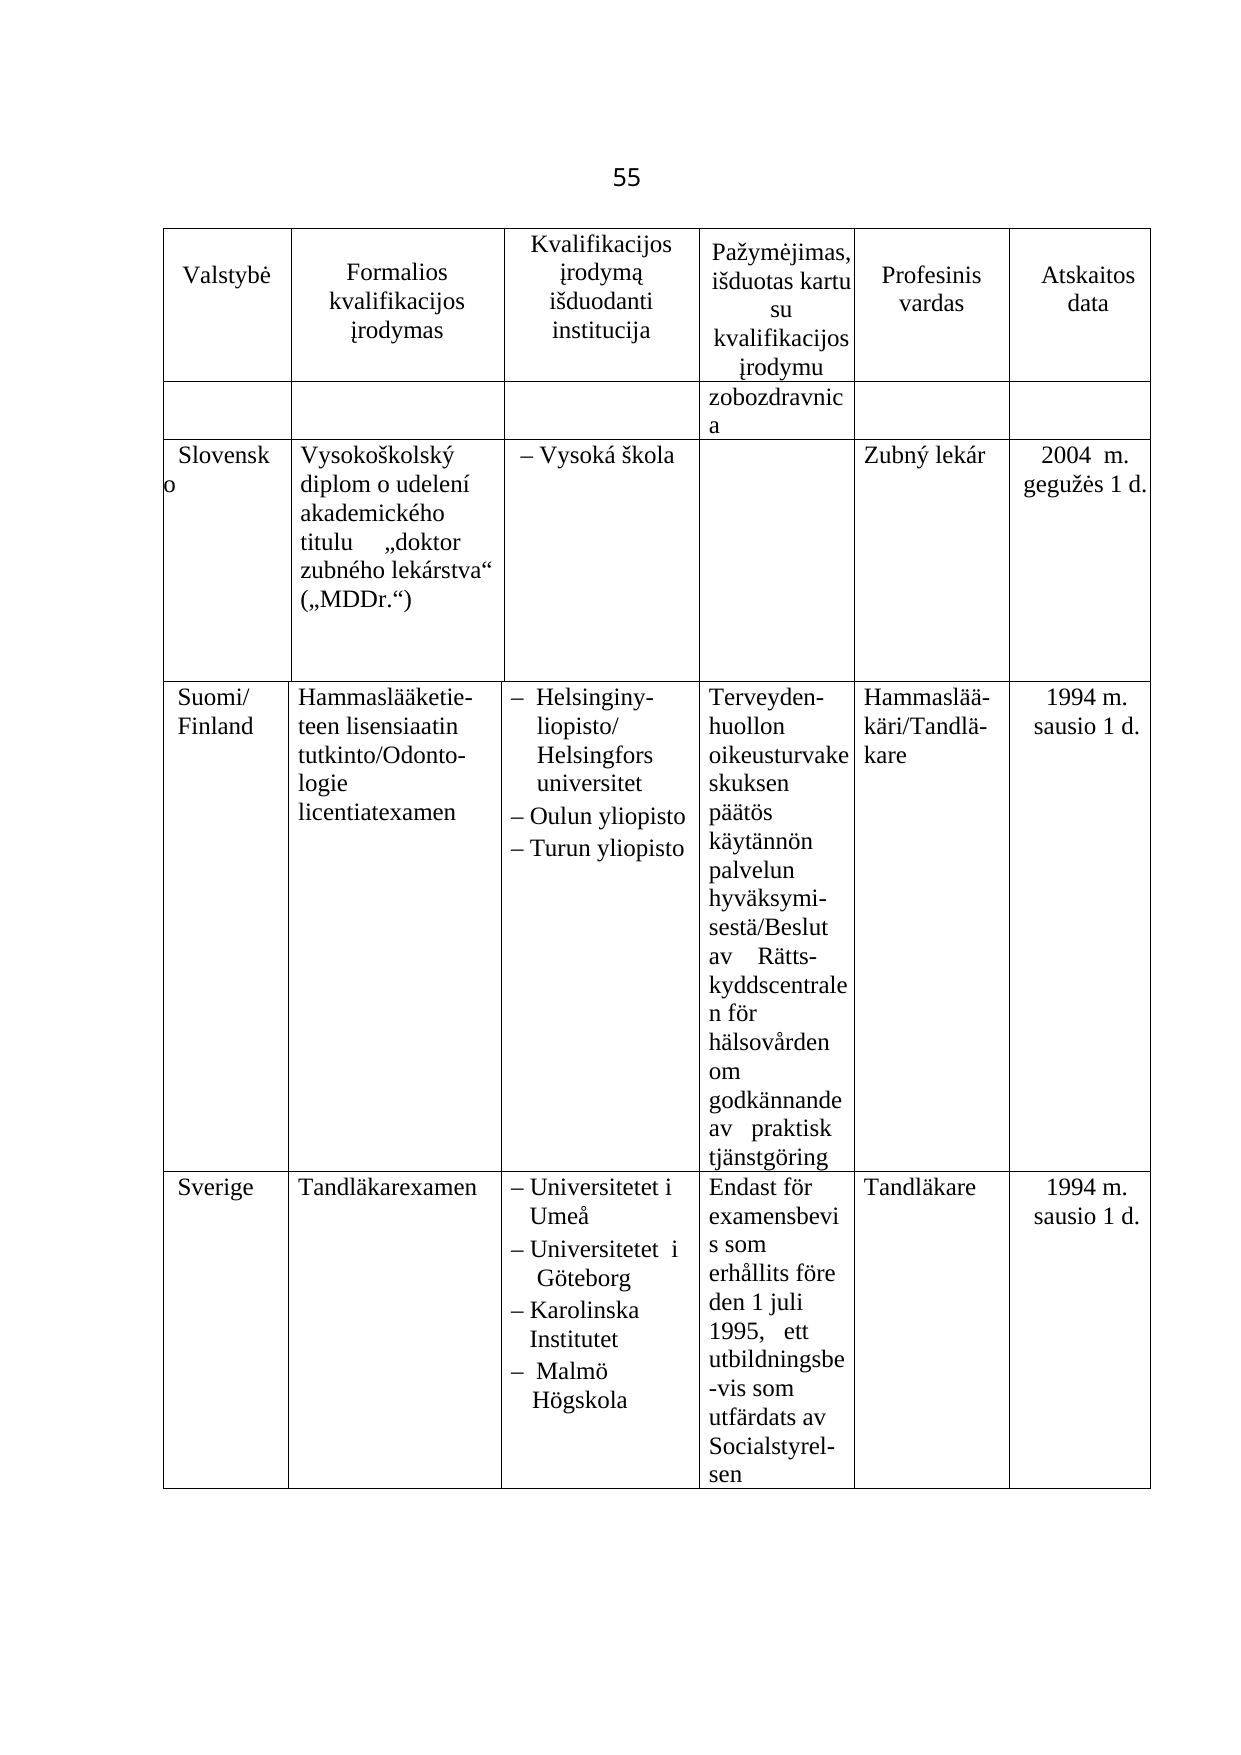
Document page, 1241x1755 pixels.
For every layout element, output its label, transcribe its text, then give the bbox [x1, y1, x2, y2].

table_cell Zubný lekár [855, 440, 1009, 681]
table_cell Hammaslääketie-teen lisensiaatin tutkinto/Odonto- logie licentiatexamen [289, 682, 501, 1171]
table_cell 1994 m. sausio 1 d. [1010, 682, 1150, 1171]
table_header Profesinis vardas [855, 229, 1009, 381]
table_cell Tandläkare [855, 1172, 1009, 1488]
table_cell – Universitetet i Umeå – Universitetet i Göteborg – Karolinska Institutet – Malmö Högskola [502, 1172, 699, 1488]
table_cell [292, 382, 504, 439]
table_cell Sverige [164, 1172, 288, 1488]
table_header Pažymėjimas, išduotas kartu su kvalifikacijos įrodymu [700, 229, 854, 381]
table_cell Endast för examensbevis som erhållits före den 1 juli 1995, ett utbildningsbe-vis som utfärdats av Socialstyrel-sen [700, 1172, 854, 1488]
table_cell Terveyden-huollon oikeusturvakeskuksen päätös käytännön palvelun hyväksymi- sestä/Beslut av Rätts- kyddscentralen för hälsovården om godkännande av praktisk tjänstgöring [700, 682, 854, 1171]
table_header Formalios kvalifikacijos įrodymas [292, 229, 504, 381]
table_cell Hammaslää-käri/Tandlä-kare [855, 682, 1009, 1171]
table_cell zobozdravnica [700, 382, 854, 439]
table_cell [505, 382, 699, 439]
table_header Kvalifikacijos įrodymą išduodanti institucija [505, 229, 699, 381]
table_cell Tandläkarexamen [289, 1172, 501, 1488]
table_cell Slovensko [164, 440, 291, 681]
table_cell – Vysoká škola [505, 440, 699, 681]
table_cell [700, 440, 854, 681]
table_cell – Helsinginy-liopisto/ Helsingfors universitet – Oulun yliopisto – Turun yliopisto [502, 682, 699, 1171]
table_cell Vysokoškolský diplom o udelení akademického titulu „doktor zubného lekárstva“ („MDDr.“) [292, 440, 504, 681]
table_cell [855, 382, 1009, 439]
table_cell [164, 382, 291, 439]
table_header Valstybė [164, 229, 291, 381]
table_cell [1010, 382, 1150, 439]
table_header Atskaitos data [1010, 229, 1150, 381]
table_cell Suomi/ Finland [164, 682, 288, 1171]
table_cell 2004 m. gegužės 1 d. [1010, 440, 1150, 681]
table_cell 1994 m. sausio 1 d. [1010, 1172, 1150, 1488]
